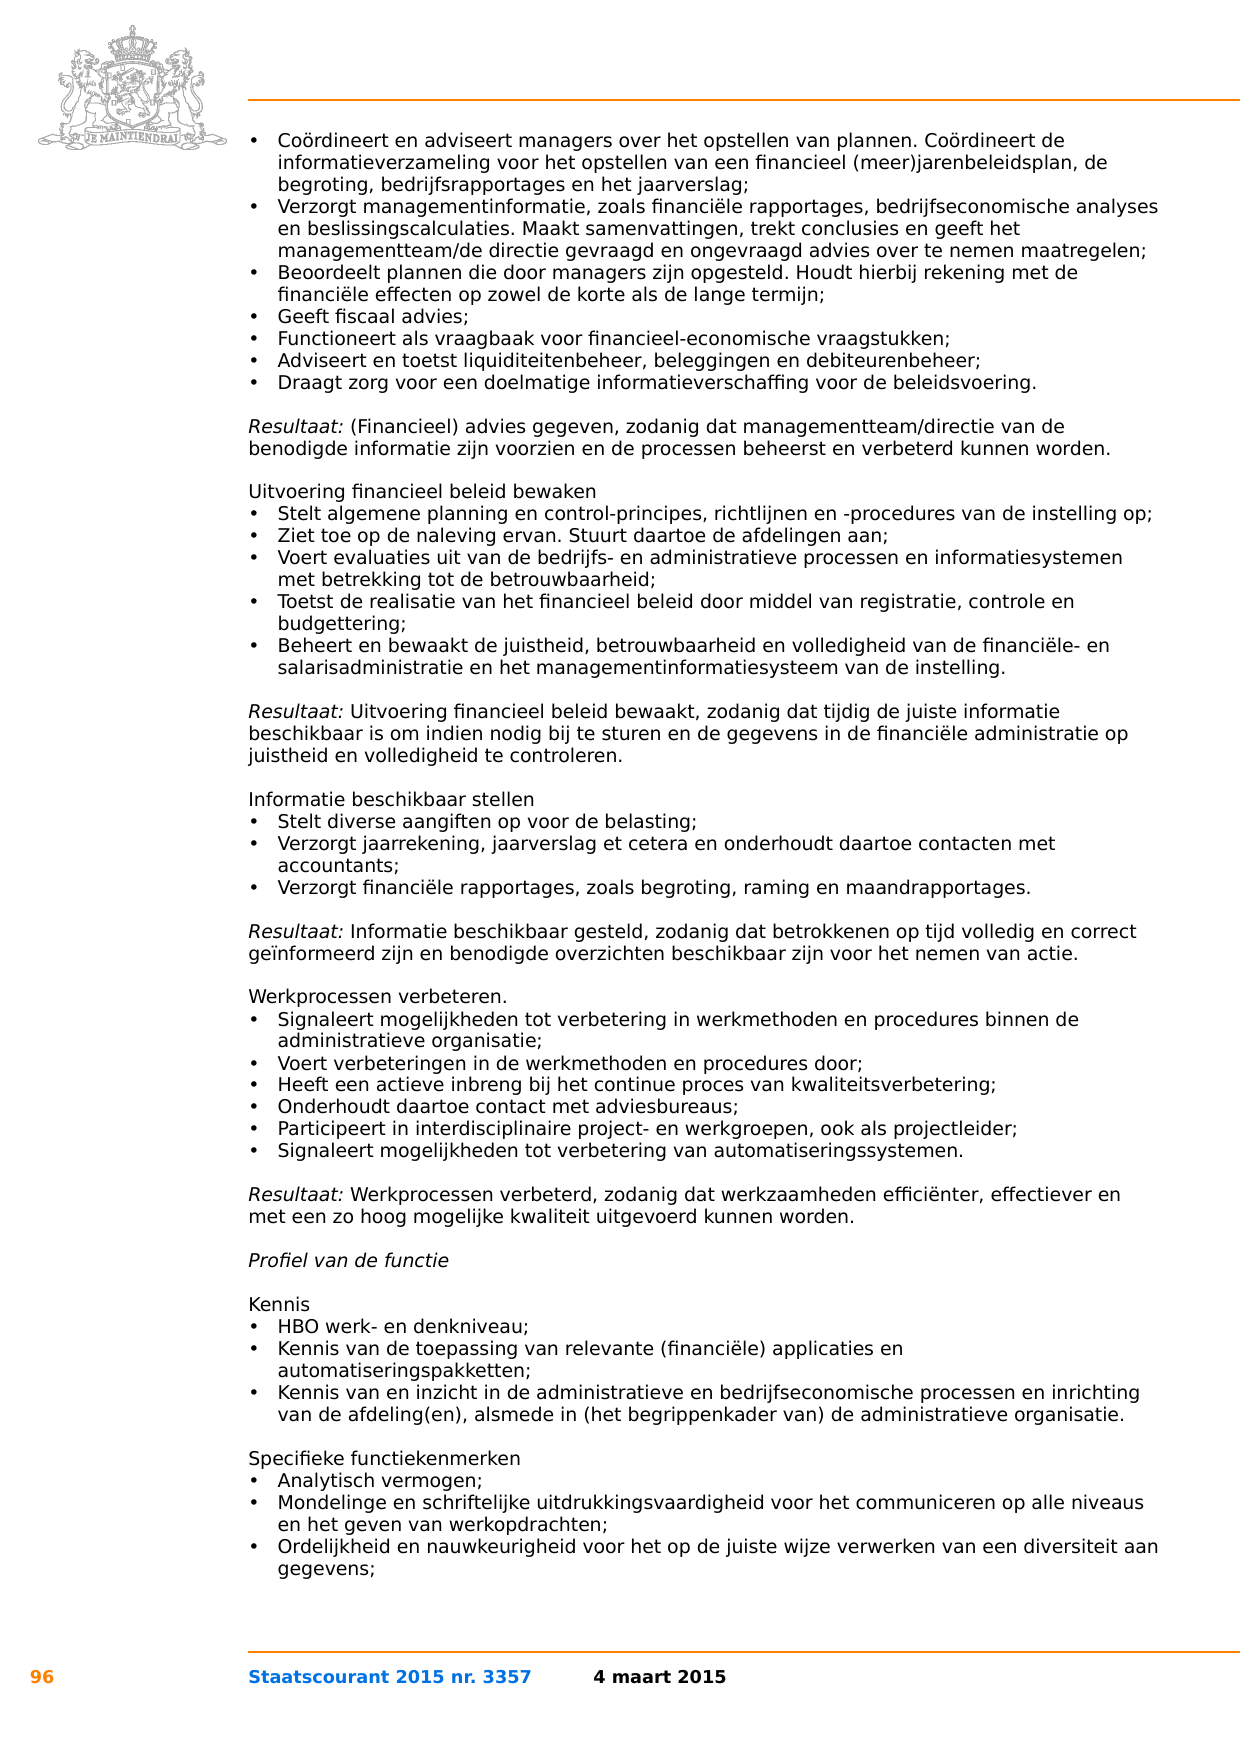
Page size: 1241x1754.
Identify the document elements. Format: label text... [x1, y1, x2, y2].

text • Verzorgt jaarrekening, jaarverslag et cetera en onderhoudt daartoe contacten met accountants; [248, 833, 1163, 877]
text • Kennis van en inzicht in de administratieve en bedrijfseconomische processen en inrichting van de afdeling(en), alsmede in (het begrippenkader van) de administratieve organisatie. [248, 1382, 1163, 1426]
text • Heeft een actieve inbreng bij het continue proces van kwaliteitsverbetering; [248, 1074, 1163, 1096]
text Profiel van de functie [248, 1250, 1163, 1272]
text • Beheert en bewaakt de juistheid, betrouwbaarheid en volledigheid van de financiële- en salarisadministratie en het managementinformatiesysteem van de instelling. [248, 635, 1163, 679]
text • Ordelijkheid en nauwkeurigheid voor het op de juiste wijze verwerken van een diversiteit aan gegevens; [248, 1536, 1163, 1579]
text Werkprocessen verbeteren. [248, 986, 1163, 1008]
text Resultaat: Uitvoering financieel beleid bewaakt, zodanig dat tijdig de juiste informatie beschikbaar is om indien nodig bij te sturen en de gegevens in de financiële administratie op juistheid en volledigheid te controleren. [248, 701, 1163, 767]
text • Verzorgt financiële rapportages, zoals begroting, raming en maandrapportages. [248, 877, 1163, 899]
text • Kennis van de toepassing van relevante (financiële) applicaties en automatiseringspakketten; [248, 1338, 1163, 1382]
text Resultaat: Werkprocessen verbeterd, zodanig dat werkzaamheden efficiënter, effectiever en met een zo hoog mogelijke kwaliteit uitgevoerd kunnen worden. [248, 1184, 1163, 1228]
text • Participeert in interdisciplinaire project- en werkgroepen, ook als projectleider; [248, 1118, 1163, 1140]
text • Coördineert en adviseert managers over het opstellen van plannen. Coördineert de informatieverzameling voor het opstellen van een financieel (meer)jarenbeleidsplan, de begroting, bedrijfsrapportages en het jaarverslag; [248, 130, 1163, 196]
text Informatie beschikbaar stellen [248, 789, 1163, 811]
text • Verzorgt managementinformatie, zoals financiële rapportages, bedrijfseconomische analyses en beslissingscalculaties. Maakt samenvattingen, trekt conclusies en geeft het managementteam/de directie gevraagd en ongevraagd advies over te nemen maatregelen; [248, 196, 1163, 262]
text • Beoordeelt plannen die door managers zijn opgesteld. Houdt hierbij rekening met de financiële effecten op zowel de korte als de lange termijn; [248, 262, 1163, 306]
text • Functioneert als vraagbaak voor financieel-economische vraagstukken; [248, 328, 1163, 350]
text Resultaat: Informatie beschikbaar gesteld, zodanig dat betrokkenen op tijd volledig en correct geïnformeerd zijn en benodigde overzichten beschikbaar zijn voor het nemen van actie. [248, 921, 1163, 964]
text • Analytisch vermogen; [248, 1469, 1163, 1492]
text • Stelt diverse aangiften op voor de belasting; [248, 811, 1163, 833]
text • Mondelinge en schriftelijke uitdrukkingsvaardigheid voor het communiceren op alle niveaus en het geven van werkopdrachten; [248, 1492, 1163, 1536]
text Specifieke functiekenmerken [248, 1448, 1163, 1469]
text Resultaat: (Financieel) advies gegeven, zodanig dat managementteam/directie van de benodigde informatie zijn voorzien en de processen beheerst en verbeterd kunnen worden. [248, 416, 1163, 459]
text Uitvoering financieel beleid bewaken [248, 481, 1163, 503]
text • Geeft fiscaal advies; [248, 306, 1163, 328]
text • Signaleert mogelijkheden tot verbetering van automatiseringssystemen. [248, 1140, 1163, 1162]
text • Toetst de realisatie van het financieel beleid door middel van registratie, controle en budgettering; [248, 591, 1163, 635]
text • Stelt algemene planning en control-principes, richtlijnen en -procedures van de instelling op; [248, 503, 1163, 525]
text Kennis [248, 1294, 1163, 1316]
text • Voert verbeteringen in de werkmethoden en procedures door; [248, 1052, 1163, 1074]
text • HBO werk- en denkniveau; [248, 1316, 1163, 1338]
text • Onderhoudt daartoe contact met adviesbureaus; [248, 1096, 1163, 1118]
text • Ziet toe op de naleving ervan. Stuurt daartoe de afdelingen aan; [248, 525, 1163, 547]
text • Signaleert mogelijkheden tot verbetering in werkmethoden en procedures binnen de administratieve organisatie; [248, 1008, 1163, 1052]
picture [38, 25, 227, 150]
text • Voert evaluaties uit van de bedrijfs- en administratieve processen en informatiesystemen met betrekking tot de betrouwbaarheid; [248, 547, 1163, 591]
text • Adviseert en toetst liquiditeitenbeheer, beleggingen en debiteurenbeheer; [248, 350, 1163, 372]
text • Draagt zorg voor een doelmatige informatieverschaffing voor de beleidsvoering. [248, 372, 1163, 394]
